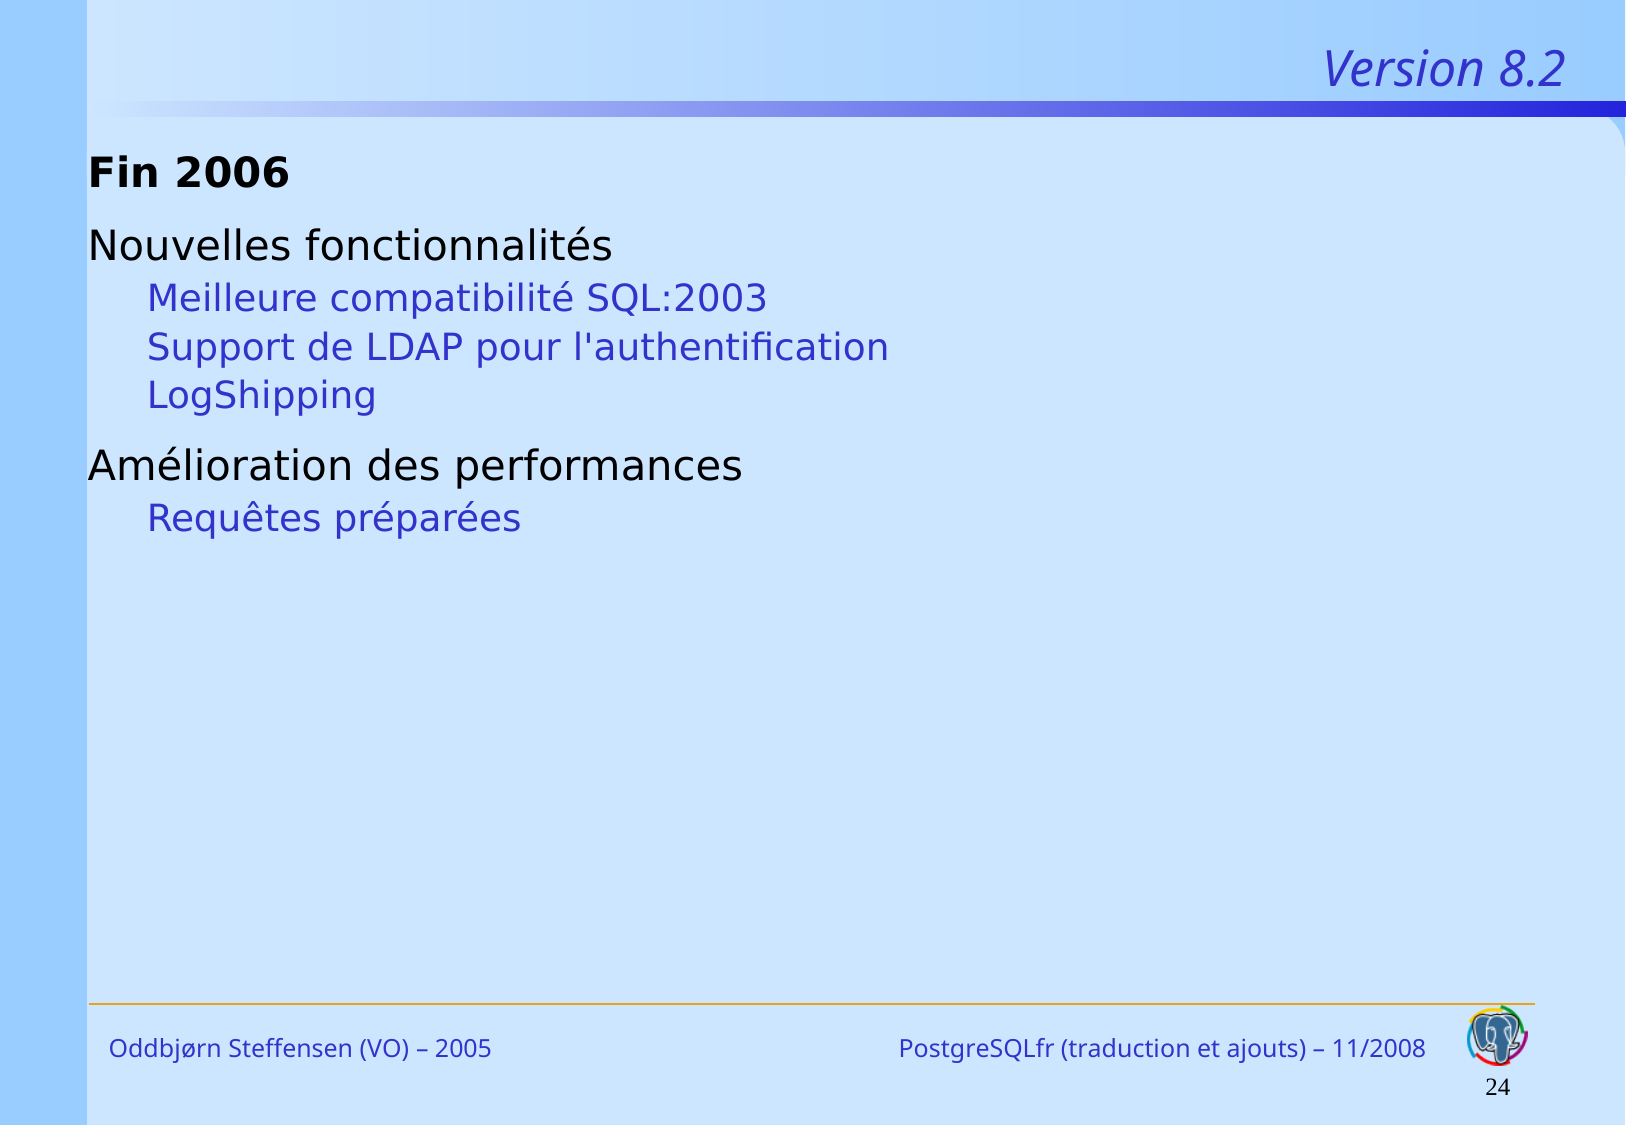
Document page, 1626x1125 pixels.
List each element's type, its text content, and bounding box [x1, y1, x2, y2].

list Fin 2006 Nouvelles fonctionnalités Meilleure compatibilité SQL:2003 Support de LDAP pour l'authentification LogShipping Amélioration des performances Requêtes préparées [87, 148, 1521, 954]
picture [1467, 1005, 1528, 1066]
title Version 8.2 [172, 0, 1567, 134]
